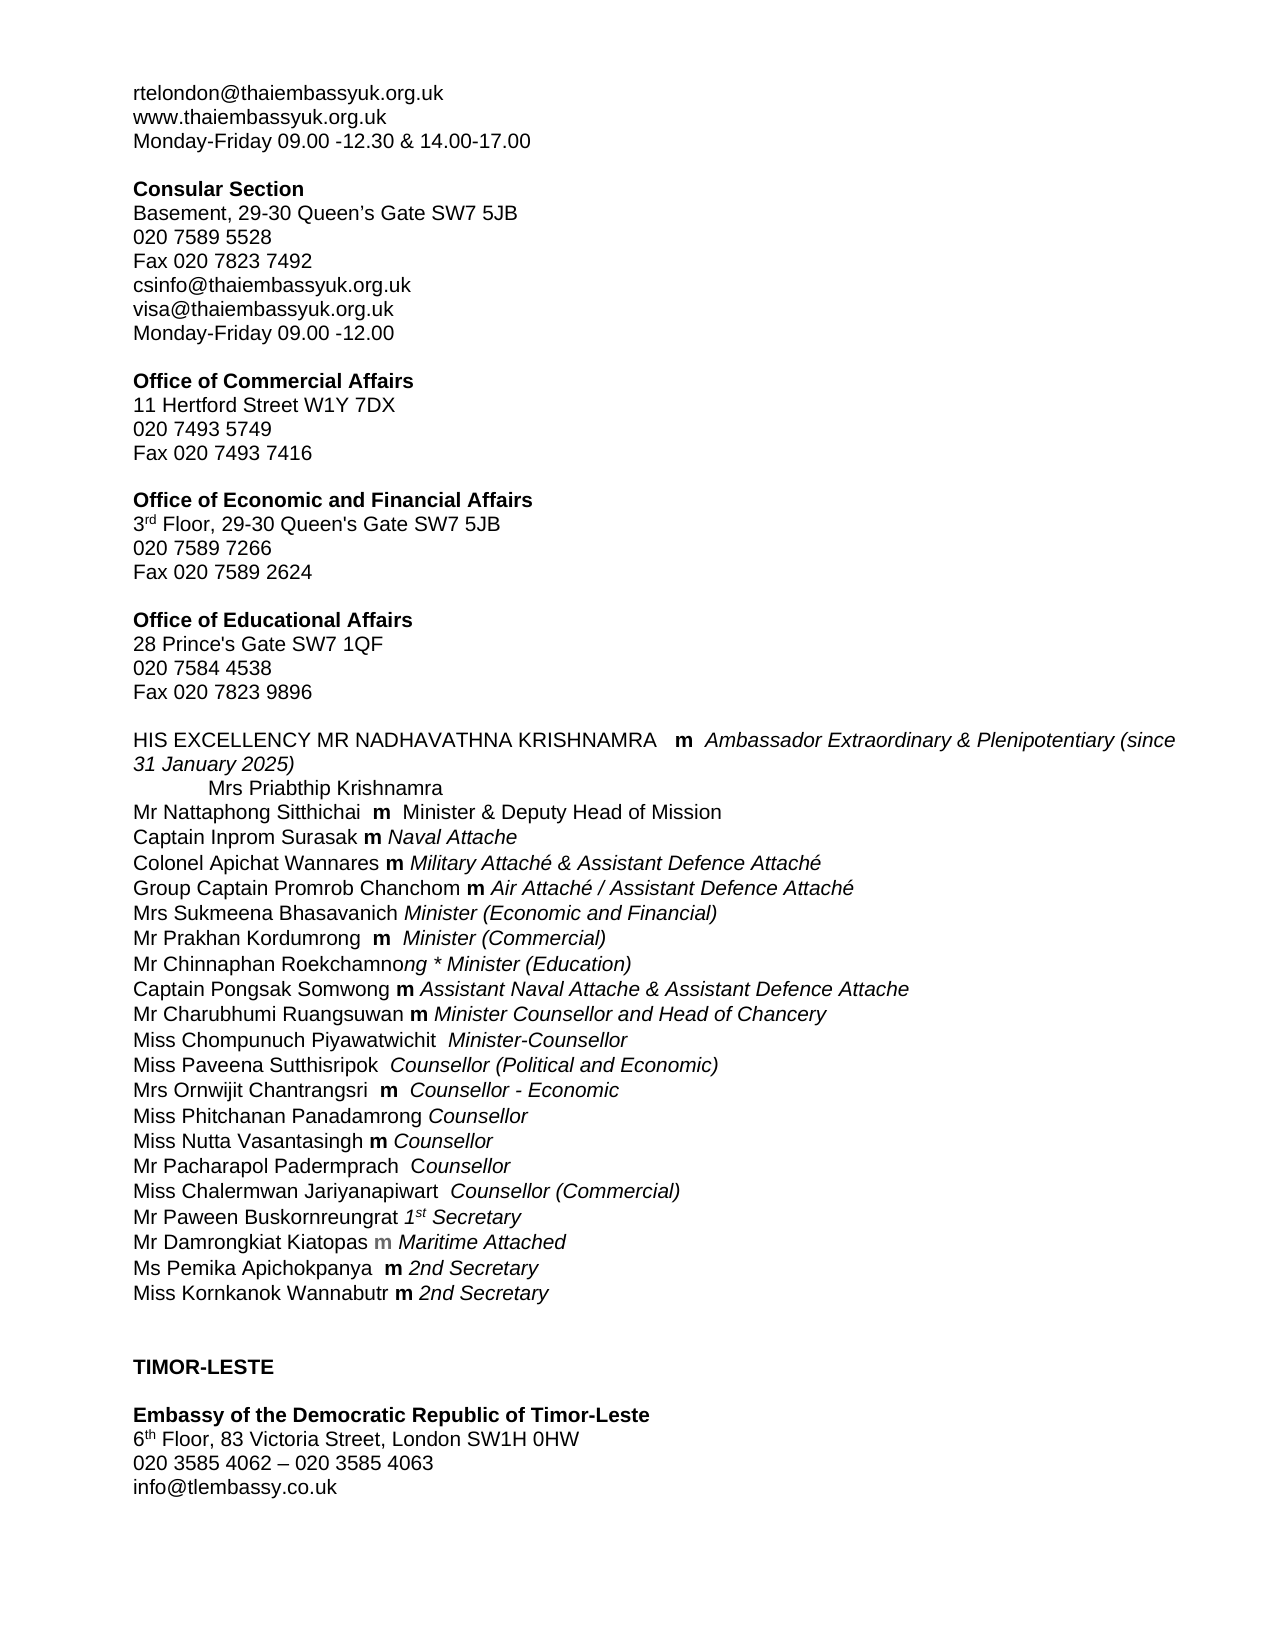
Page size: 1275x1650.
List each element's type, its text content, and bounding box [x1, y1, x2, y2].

text Captain Pongsak Somwong m Assistant Naval Attache & Assistant Defence Attache [133, 977, 1181, 1001]
text HIS EXCELLENCY MR NADHAVATHNA KRISHNAMRA m Ambassador Extraordinary & Plenipotentiary (since 31 January 2025) [133, 728, 1181, 776]
text visa@thaiembassyuk.org.uk [133, 297, 1181, 321]
text csinfo@thaiembassyuk.org.uk [133, 273, 1181, 297]
text Mrs Priabthip Krishnamra [133, 776, 1181, 800]
text info@tlembassy.co.uk [133, 1475, 1181, 1499]
text Mr Nattaphong Sitthichai m Minister & Deputy Head of Mission [133, 800, 1181, 824]
text Office of Economic and Financial Affairs [133, 488, 1181, 512]
text 020 7584 4538 [133, 656, 1181, 680]
text Captain Inprom Surasak m Naval Attache [133, 825, 1181, 849]
text Miss Phitchanan Panadamrong Counsellor [133, 1103, 1181, 1127]
text Group Captain Promrob Chanchom m Air Attaché / Assistant Defence Attaché [133, 876, 1181, 899]
text Office of Commercial Affairs [133, 368, 1181, 392]
text Colonel Apichat Wannares m Military Attaché & Assistant Defence Attaché [133, 850, 1181, 874]
text Fax 020 7823 9896 [133, 680, 1181, 704]
text Monday-Friday 09.00 -12.00 [133, 321, 1181, 344]
text Monday-Friday 09.00 -12.30 & 14.00-17.00 [133, 129, 1181, 153]
text Mr Chinnaphan Roekchamnong * Minister (Education) [133, 952, 1181, 976]
text Fax 020 7589 2624 [133, 560, 1181, 584]
text www.thaiembassyuk.org.uk [133, 105, 1181, 129]
text 3rd Floor, 29-30 Queen's Gate SW7 5JB [133, 512, 1181, 536]
text TIMOR-LESTE [133, 1355, 1181, 1379]
subtitle Consular Section [133, 177, 1181, 201]
text Fax 020 7493 7416 [133, 440, 1181, 464]
text Miss Kornkanok Wannabutr m 2nd Secretary [133, 1281, 1181, 1304]
text Mrs Ornwijit Chantrangsri m Counsellor - Economic [133, 1078, 1181, 1102]
text Mr Damrongkiat Kiatopas m Maritime Attached [133, 1230, 1181, 1254]
text Miss Paveena Sutthisripok Counsellor (Political and Economic) [133, 1053, 1181, 1077]
text Mr Paween Buskornreungrat 1st Secretary [133, 1205, 1181, 1229]
text 28 Prince's Gate SW7 1QF [133, 632, 1181, 656]
text 020 7589 5528 [133, 225, 1181, 249]
text 020 3585 4062 – 020 3585 4063 [133, 1451, 1181, 1475]
text Fax 020 7823 7492 [133, 249, 1181, 273]
text 6th Floor, 83 Victoria Street, London SW1H 0HW [133, 1427, 1181, 1451]
text 020 7589 7266 [133, 536, 1181, 560]
text Ms Pemika Apichokpanya m 2nd Secretary [133, 1255, 1181, 1279]
text rtelondon@thaiembassyuk.org.uk [133, 81, 1181, 105]
text Miss Chompunuch Piyawatwichit Minister-Counsellor [133, 1027, 1181, 1051]
text Mr Pacharapol Padermprach Counsellor [133, 1154, 1181, 1178]
text Miss Chalermwan Jariyanapiwart Counsellor (Commercial) [133, 1179, 1181, 1203]
text Embassy of the Democratic Republic of Timor-Leste [133, 1403, 1181, 1427]
text Office of Educational Affairs [133, 608, 1181, 632]
text Mr Prakhan Kordumrong m Minister (Commercial) [133, 926, 1181, 950]
text Basement, 29-30 Queen’s Gate SW7 5JB [133, 201, 1181, 225]
text Miss Nutta Vasantasingh m Counsellor [133, 1129, 1181, 1153]
text 020 7493 5749 [133, 416, 1181, 440]
text Mrs Sukmeena Bhasavanich Minister (Economic and Financial) [133, 901, 1181, 925]
text 11 Hertford Street W1Y 7DX [133, 392, 1181, 416]
text Mr Charubhumi Ruangsuwan m Minister Counsellor and Head of Chancery [133, 1002, 1181, 1026]
